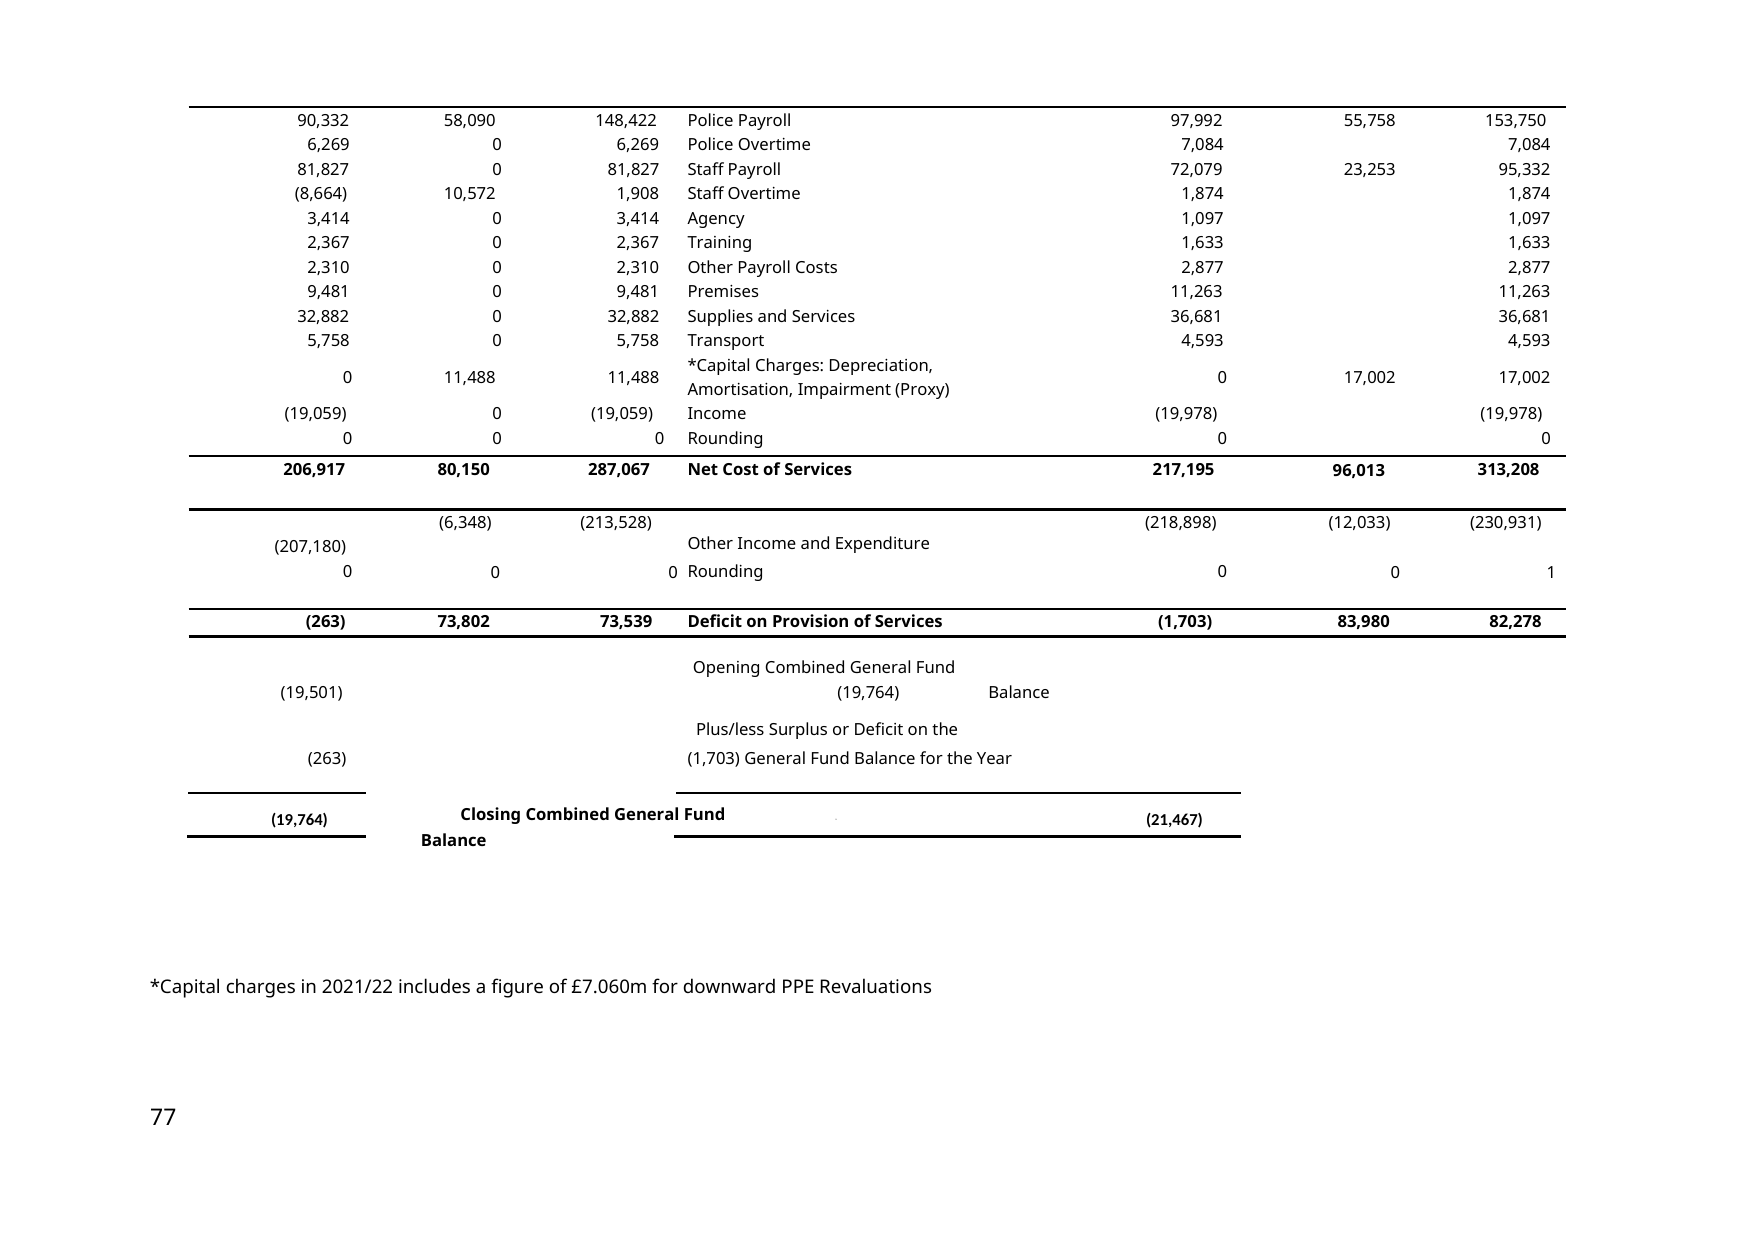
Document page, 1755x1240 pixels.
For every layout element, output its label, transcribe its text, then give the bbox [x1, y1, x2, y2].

table_cell 153,750 [1470, 108, 1566, 133]
table_cell 81,827 [580, 157, 687, 182]
table_cell [1328, 329, 1470, 353]
table_cell 2,310 [189, 255, 437, 280]
table_cell Deficit on Provision of Services [687, 610, 1145, 634]
text (263) (1,703) General Fund Balance for the Year [308, 745, 1301, 769]
table_cell 0 [437, 157, 580, 182]
table_cell 2,877 [1470, 255, 1566, 280]
table_cell 73,802 [437, 610, 580, 634]
table_cell 5,758 [189, 329, 437, 353]
table_cell Rounding [687, 426, 1145, 455]
table_cell (6,348) [437, 511, 580, 559]
table_cell Net Cost of Services [687, 457, 1145, 507]
table_cell Staff Overtime [687, 182, 1145, 206]
table_cell 73,539 [580, 610, 687, 634]
table_cell 9,481 [580, 280, 687, 304]
table_cell 0 [437, 255, 580, 280]
table_cell 0 [1145, 353, 1328, 402]
table_cell 11,263 [1470, 280, 1566, 304]
table_cell 1,874 [1145, 182, 1328, 206]
table_cell 72,079 [1145, 157, 1328, 182]
table_cell 80,150 [437, 457, 580, 507]
table_cell (218,898) [1145, 511, 1328, 559]
table_cell [1328, 206, 1470, 231]
table_cell 0 [437, 133, 580, 157]
table_cell 287,067 [580, 457, 687, 507]
table_cell [1328, 255, 1470, 280]
table_cell 5,758 [580, 329, 687, 353]
table_cell [1328, 133, 1470, 157]
table_cell (19,059) [580, 402, 687, 426]
table_cell 0 [1145, 426, 1328, 455]
table_cell 7,084 [1470, 133, 1566, 157]
table_cell 0 [189, 353, 437, 402]
table_cell 10,572 [437, 182, 580, 206]
table_cell 1,633 [1145, 231, 1328, 255]
table_cell (213,528) [580, 511, 687, 559]
table_cell [1328, 402, 1470, 426]
table_cell 23,253 [1328, 157, 1470, 182]
table_cell 1,908 [580, 182, 687, 206]
table_cell 4,593 [1470, 329, 1566, 353]
table_cell 32,882 [189, 304, 437, 329]
table_cell (1,703) [1145, 610, 1328, 634]
table_cell 6,269 [189, 133, 437, 157]
table_cell 2,367 [189, 231, 437, 255]
table_cell 11,263 [1145, 280, 1328, 304]
table_cell Police Payroll [687, 108, 1145, 133]
text *Capital charges in 2021/22 includes a figure of £7.060m for downward PPE Revaluations [149, 973, 1609, 998]
table_cell 0 [437, 280, 580, 304]
table_cell (207,180) [189, 511, 437, 559]
table_cell Supplies and Services [687, 304, 1145, 329]
table_cell 0 [437, 304, 580, 329]
table_cell 96,013 [1328, 457, 1470, 507]
table_cell 32,882 [580, 304, 687, 329]
table_cell 3,414 [189, 206, 437, 231]
text Closing Combined General Fund X [150, 798, 1616, 826]
table_cell 0 [437, 329, 580, 353]
table_cell 11,488 [580, 353, 687, 402]
table_cell 2,367 [580, 231, 687, 255]
table_cell 2,310 [580, 255, 687, 280]
table_cell 17,002 [1328, 353, 1470, 402]
table_cell Training [687, 231, 1145, 255]
table_cell 313,208 [1470, 457, 1566, 507]
table_cell [1328, 231, 1470, 255]
table_cell 0 [1328, 559, 1470, 608]
table_cell 0 [437, 231, 580, 255]
table_cell Police Overtime [687, 133, 1145, 157]
table_cell 217,195 [1145, 457, 1328, 507]
text Opening Combined General Fund [152, 656, 1500, 679]
table_cell Agency [687, 206, 1145, 231]
table_cell Income [687, 402, 1145, 426]
table_cell 0 [189, 559, 437, 608]
table_cell 0 [189, 426, 437, 455]
table_cell 0 [1145, 559, 1328, 608]
table_cell 1,097 [1470, 206, 1566, 231]
table_cell Other Income and Expenditure [687, 511, 1145, 559]
table_cell 6,269 [580, 133, 687, 157]
table_cell 1,633 [1470, 231, 1566, 255]
table_cell Transport [687, 329, 1145, 353]
table_cell Premises [687, 280, 1145, 304]
table_cell [1328, 280, 1470, 304]
table_cell 1,874 [1470, 182, 1566, 206]
table_cell 3,414 [580, 206, 687, 231]
table_cell (230,931) [1470, 511, 1566, 559]
table_cell 4,593 [1145, 329, 1328, 353]
table_cell 9,481 [189, 280, 437, 304]
table_cell 55,758 [1328, 108, 1470, 133]
table_cell [1328, 426, 1470, 455]
table_cell [1328, 304, 1470, 329]
table_cell 206,917 [189, 457, 437, 507]
table_cell 7,084 [1145, 133, 1328, 157]
table_cell Staff Payroll [687, 157, 1145, 182]
table_cell 17,002 [1470, 353, 1566, 402]
table_cell 0 [437, 402, 580, 426]
text Plus/less Surplus or Deficit on the [150, 708, 1616, 743]
table_cell 148,422 [580, 108, 687, 133]
table_cell 81,827 [189, 157, 437, 182]
table_cell 82,278 [1470, 610, 1566, 634]
table_cell 2,877 [1145, 255, 1328, 280]
table_cell *Capital Charges: Depreciation, Amortisation, Impairment (Proxy) [687, 353, 1145, 402]
table_cell 90,332 [189, 108, 437, 133]
table_cell 1,097 [1145, 206, 1328, 231]
table_cell 0 [580, 559, 687, 608]
table_cell 95,332 [1470, 157, 1566, 182]
table_cell (263) [189, 610, 437, 634]
text (19,501) (19,764) Balance [280, 680, 1556, 703]
table_cell 0 [437, 206, 580, 231]
table_cell 1 [1470, 559, 1566, 608]
table_cell 97,992 [1145, 108, 1328, 133]
table_cell 36,681 [1470, 304, 1566, 329]
table_cell 0 [437, 426, 580, 455]
table_cell Other Payroll Costs [687, 255, 1145, 280]
table_cell (12,033) [1328, 511, 1470, 559]
table_cell 58,090 [437, 108, 580, 133]
table_cell Rounding [687, 559, 1145, 608]
table_cell (19,978) [1470, 402, 1566, 426]
table_cell 11,488 [437, 353, 580, 402]
table_cell 0 [1470, 426, 1566, 455]
table_cell (19,059) [189, 402, 437, 426]
table_cell (8,664) [189, 182, 437, 206]
table_cell [1328, 182, 1470, 206]
table_cell 36,681 [1145, 304, 1328, 329]
table_cell (19,978) [1145, 402, 1328, 426]
table_cell 0 [580, 426, 687, 455]
text Balance [188, 829, 1616, 852]
table_cell 0 [437, 559, 580, 608]
table_cell 83,980 [1328, 610, 1470, 634]
